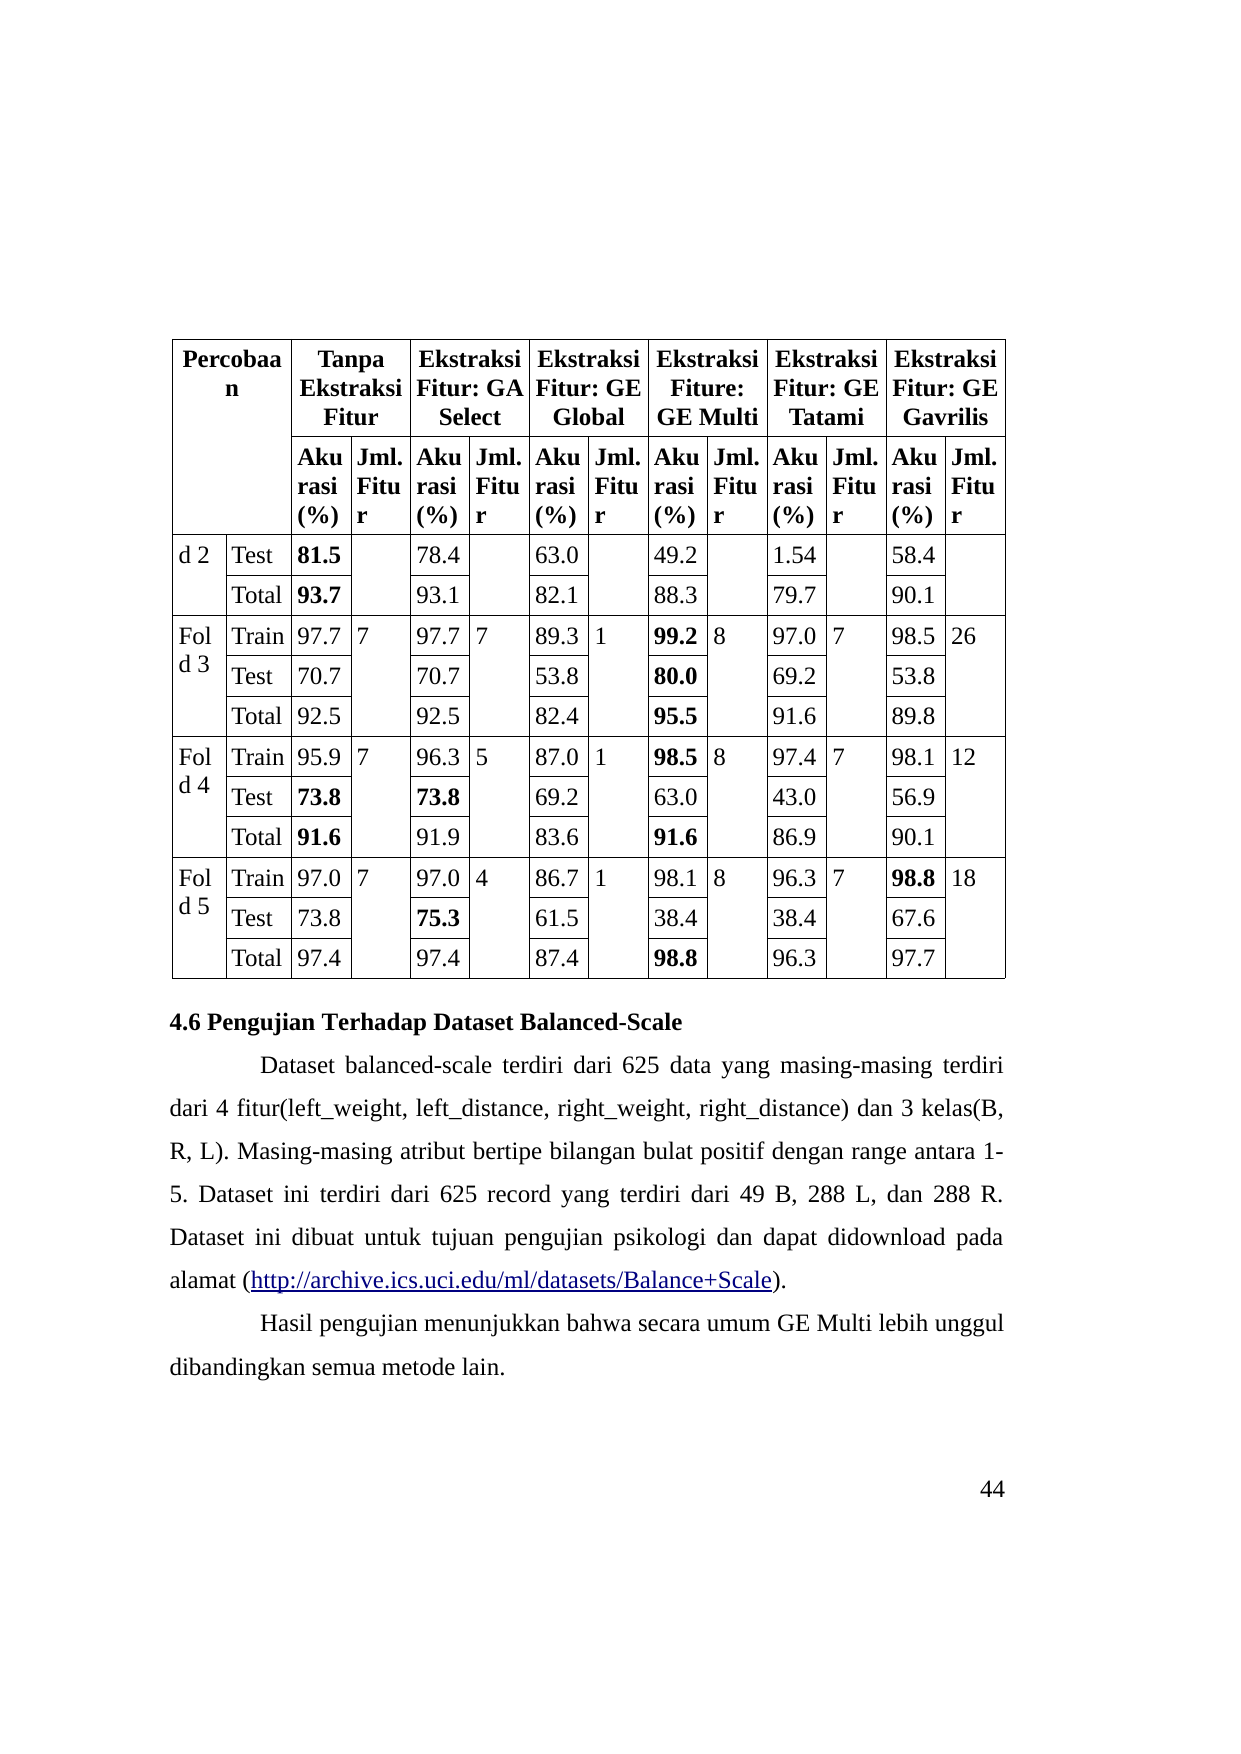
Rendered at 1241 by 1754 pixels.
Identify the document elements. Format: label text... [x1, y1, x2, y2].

table_cell [589, 535, 648, 615]
table_cell Fold 5 [173, 858, 226, 978]
table_cell Train [227, 858, 291, 897]
table_cell 73.8 [411, 777, 469, 816]
table_cell Total [227, 697, 291, 736]
table_cell 61.5 [530, 898, 588, 937]
table_cell 1.54 [768, 535, 826, 574]
table_cell 97.7 [292, 616, 351, 655]
table_cell Akurasi (%) [649, 437, 707, 534]
table_cell 12 [946, 737, 1005, 857]
table_cell 80.0 [649, 656, 707, 696]
table_header Ekstraksi Fiture: GE Multi [649, 340, 767, 436]
table_cell 69.2 [768, 656, 826, 696]
table_cell 95.9 [292, 737, 351, 776]
table_cell 73.8 [292, 777, 351, 816]
table_cell Total [227, 817, 291, 857]
table_cell 90.1 [887, 817, 945, 857]
table_cell Jml. Fitur [589, 437, 648, 534]
table_cell 56.9 [887, 777, 945, 816]
table_cell Fold 3 [173, 616, 226, 736]
table_cell Test [227, 898, 291, 937]
table_cell 58.4 [887, 535, 945, 574]
table_cell Jml. Fitur [352, 437, 410, 534]
table_cell 43.0 [768, 777, 826, 816]
table_cell 88.3 [649, 576, 707, 615]
table_cell 7 [470, 616, 529, 736]
table_cell Jml. Fitur [708, 437, 767, 534]
table_cell [470, 535, 529, 615]
table_cell 98.1 [887, 737, 945, 776]
table_cell Train [227, 616, 291, 655]
table_cell 1 [589, 858, 648, 978]
table_cell Akurasi (%) [887, 437, 945, 534]
table_cell 78.4 [411, 535, 469, 574]
table_cell 67.6 [887, 898, 945, 937]
table_cell 7 [827, 858, 886, 978]
table_cell 97.0 [411, 858, 469, 897]
table_cell Akurasi (%) [411, 437, 469, 534]
table_cell 91.6 [292, 817, 351, 857]
table_cell [827, 535, 886, 615]
table_cell 73.8 [292, 898, 351, 937]
table_header Ekstraksi Fitur: GE Tatami [768, 340, 886, 436]
table_cell Total [227, 939, 291, 978]
table_cell 92.5 [411, 697, 469, 736]
table_cell 86.7 [530, 858, 588, 897]
table_cell 91.9 [411, 817, 469, 857]
table_cell 97.7 [411, 616, 469, 655]
table_cell 7 [352, 737, 410, 857]
table_cell 82.1 [530, 576, 588, 615]
table_cell 38.4 [768, 898, 826, 937]
table_cell 1 [589, 737, 648, 857]
table_cell [352, 535, 410, 615]
table_cell 98.8 [649, 939, 707, 978]
table_cell 86.9 [768, 817, 826, 857]
table_cell Jml. Fitur [827, 437, 886, 534]
table_cell 87.0 [530, 737, 588, 776]
table_cell [946, 535, 1005, 615]
table_cell 98.5 [887, 616, 945, 655]
table_cell 7 [827, 737, 886, 857]
table_cell 18 [946, 858, 1005, 978]
table_cell d 2 [173, 535, 226, 615]
table_cell 93.7 [292, 576, 351, 615]
table_header Ekstraksi Fitur: GE Global [530, 340, 648, 436]
text Hasil pengujian menunjukkan bahwa secara umum GE Multi lebih unggul dibandingkan semua metode lain. [169, 1308, 1005, 1380]
table_cell Jml. Fitur [946, 437, 1005, 534]
table_cell 98.1 [649, 858, 707, 897]
table_cell 53.8 [530, 656, 588, 696]
table_header Percobaan [173, 340, 291, 534]
table_cell 96.3 [411, 737, 469, 776]
table_cell 8 [708, 616, 767, 736]
table_cell 63.0 [530, 535, 588, 574]
table_cell 99.2 [649, 616, 707, 655]
table_cell 93.1 [411, 576, 469, 615]
table_cell Test [227, 535, 291, 574]
table_cell 63.0 [649, 777, 707, 816]
table_cell 91.6 [768, 697, 826, 736]
table_cell 89.3 [530, 616, 588, 655]
table_cell Akurasi (%) [530, 437, 588, 534]
table_header Ekstraksi Fitur: GA Select [411, 340, 529, 436]
table_cell Train [227, 737, 291, 776]
table_cell 95.5 [649, 697, 707, 736]
table_cell 87.4 [530, 939, 588, 978]
table_cell 79.7 [768, 576, 826, 615]
table_cell 97.4 [768, 737, 826, 776]
table_cell Akurasi (%) [768, 437, 826, 534]
table_cell 96.3 [768, 939, 826, 978]
table_cell 53.8 [887, 656, 945, 696]
table_cell 4 [470, 858, 529, 978]
table_cell 70.7 [411, 656, 469, 696]
table_header Tanpa Ekstraksi Fitur [292, 340, 410, 436]
table_cell 7 [827, 616, 886, 736]
table_cell Fold 4 [173, 737, 226, 857]
table_cell [708, 535, 767, 615]
text Dataset balanced-scale terdiri dari 625 data yang masing-masing terdiri dari 4 fitur(left_weight, left_distance, right_weight, right_distance) dan 3 kelas(B, R, L). Masing-masing atribut bertipe bilangan bulat positif dengan range antara 1-5. Dataset ini terdiri dari 625 record yang terdiri dari 49 B, 288 L, dan 288 R. Dataset ini dibuat untuk tujuan pengujian psikologi dan dapat didownload pada alamat (http://archive.ics.uci.edu/ml/datasets/Balance+Scale). [169, 1050, 1005, 1294]
table_cell Test [227, 656, 291, 696]
table_cell 8 [708, 737, 767, 857]
table_cell 97.7 [887, 939, 945, 978]
table_cell 38.4 [649, 898, 707, 937]
table_cell 8 [708, 858, 767, 978]
table_cell 70.7 [292, 656, 351, 696]
table_cell 91.6 [649, 817, 707, 857]
table_cell Akurasi (%) [292, 437, 351, 534]
table_cell 98.5 [649, 737, 707, 776]
table_cell 89.8 [887, 697, 945, 736]
table_cell 90.1 [887, 576, 945, 615]
table_cell 75.3 [411, 898, 469, 937]
table_cell 7 [352, 858, 410, 978]
subtitle Pengujian Terhadap Dataset Balanced-Scale [169, 1007, 1005, 1035]
table_cell 7 [352, 616, 410, 736]
table_cell 98.8 [887, 858, 945, 897]
table_cell 69.2 [530, 777, 588, 816]
table_cell 26 [946, 616, 1005, 736]
table_cell 97.4 [411, 939, 469, 978]
table_cell 97.0 [292, 858, 351, 897]
table_cell 82.4 [530, 697, 588, 736]
table_cell 49.2 [649, 535, 707, 574]
table_cell 97.0 [768, 616, 826, 655]
table_cell 97.4 [292, 939, 351, 978]
table_cell 92.5 [292, 697, 351, 736]
table_cell Test [227, 777, 291, 816]
table_cell 81.5 [292, 535, 351, 574]
table_cell 5 [470, 737, 529, 857]
table_header Ekstraksi Fitur: GE Gavrilis [887, 340, 1005, 436]
table_cell Jml. Fitur [470, 437, 529, 534]
table_cell 83.6 [530, 817, 588, 857]
table_cell Total [227, 576, 291, 615]
table_cell 96.3 [768, 858, 826, 897]
table_cell 1 [589, 616, 648, 736]
